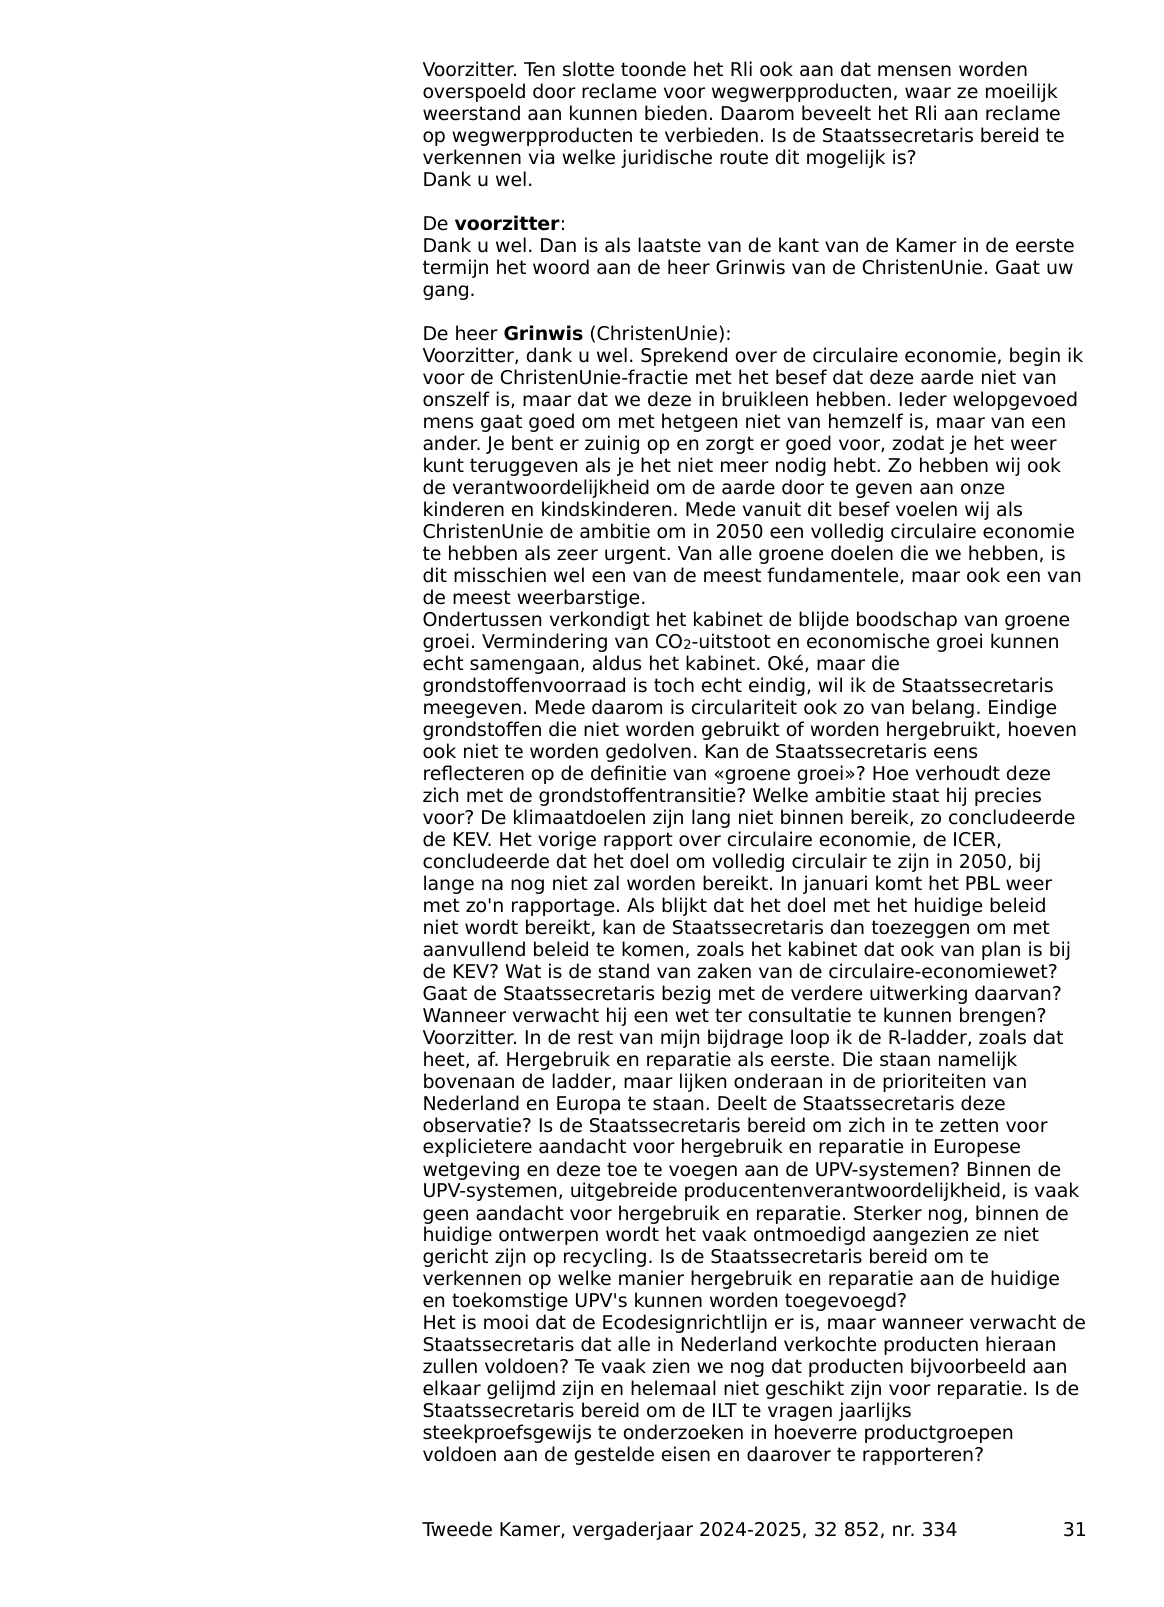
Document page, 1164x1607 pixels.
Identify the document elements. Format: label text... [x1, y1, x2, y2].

text Ondertussen verkondigt het kabinet de blijde boodschap van groene groei. Vermindering van CO2-uitstoot en economische groei kunnen echt samengaan, aldus het kabinet. Oké, maar die grondstoffenvoorraad is toch echt eindig, wil ik de Staatssecretaris meegeven. Mede daarom is circulariteit ook zo van belang. Eindige grondstoffen die niet worden gebruikt of worden hergebruikt, hoeven ook niet te worden gedolven. Kan de Staatssecretaris eens reflecteren op de definitie van «groene groei»? Hoe verhoudt deze zich met de grondstoffentransitie? Welke ambitie staat hij precies voor? De klimaatdoelen zijn lang niet binnen bereik, zo concludeerde de KEV. Het vorige rapport over circulaire economie, de ICER, concludeerde dat het doel om volledig circulair te zijn in 2050, bij lange na nog niet zal worden bereikt. In januari komt het PBL weer met zo'n rapportage. Als blijkt dat het doel met het huidige beleid niet wordt bereikt, kan de Staatssecretaris dan toezeggen om met aanvullend beleid te komen, zoals het kabinet dat ook van plan is bij de KEV? Wat is de stand van zaken van de circulaire-economiewet? Gaat de Staatssecretaris bezig met de verdere uitwerking daarvan? Wanneer verwacht hij een wet ter consultatie te kunnen brengen? [422, 609, 1087, 1027]
text De voorzitter: [422, 213, 1087, 235]
text Dank u wel. [422, 169, 1087, 191]
text De heer Grinwis (ChristenUnie): [422, 323, 1087, 345]
text Voorzitter. In de rest van mijn bijdrage loop ik de R-ladder, zoals dat heet, af. Hergebruik en reparatie als eerste. Die staan namelijk bovenaan de ladder, maar lijken onderaan in de prioriteiten van Nederland en Europa te staan. Deelt de Staatssecretaris deze observatie? Is de Staatssecretaris bereid om zich in te zetten voor explicietere aandacht voor hergebruik en reparatie in Europese wetgeving en deze toe te voegen aan de UPV-systemen? Binnen de UPV-systemen, uitgebreide producentenverantwoordelijkheid, is vaak geen aandacht voor hergebruik en reparatie. Sterker nog, binnen de huidige ontwerpen wordt het vaak ontmoedigd aangezien ze niet gericht zijn op recycling. Is de Staatssecretaris bereid om te verkennen op welke manier hergebruik en reparatie aan de huidige en toekomstige UPV's kunnen worden toegevoegd? [422, 1027, 1087, 1312]
text Voorzitter. Ten slotte toonde het Rli ook aan dat mensen worden overspoeld door reclame voor wegwerpproducten, waar ze moeilijk weerstand aan kunnen bieden. Daarom beveelt het Rli aan reclame op wegwerpproducten te verbieden. Is de Staatssecretaris bereid te verkennen via welke juridische route dit mogelijk is? [422, 59, 1087, 169]
text Voorzitter, dank u wel. Sprekend over de circulaire economie, begin ik voor de ChristenUnie-fractie met het besef dat deze aarde niet van onszelf is, maar dat we deze in bruikleen hebben. Ieder welopgevoed mens gaat goed om met hetgeen niet van hemzelf is, maar van een ander. Je bent er zuinig op en zorgt er goed voor, zodat je het weer kunt teruggeven als je het niet meer nodig hebt. Zo hebben wij ook de verantwoordelijkheid om de aarde door te geven aan onze kinderen en kindskinderen. Mede vanuit dit besef voelen wij als ChristenUnie de ambitie om in 2050 een volledig circulaire economie te hebben als zeer urgent. Van alle groene doelen die we hebben, is dit misschien wel een van de meest fundamentele, maar ook een van de meest weerbarstige. [422, 345, 1087, 609]
text Het is mooi dat de Ecodesignrichtlijn er is, maar wanneer verwacht de Staatssecretaris dat alle in Nederland verkochte producten hieraan zullen voldoen? Te vaak zien we nog dat producten bijvoorbeeld aan elkaar gelijmd zijn en helemaal niet geschikt zijn voor reparatie. Is de Staatssecretaris bereid om de ILT te vragen jaarlijks steekproefsgewijs te onderzoeken in hoeverre productgroepen voldoen aan de gestelde eisen en daarover te rapporteren? [422, 1312, 1087, 1466]
text Dank u wel. Dan is als laatste van de kant van de Kamer in de eerste termijn het woord aan de heer Grinwis van de ChristenUnie. Gaat uw gang. [422, 235, 1087, 301]
